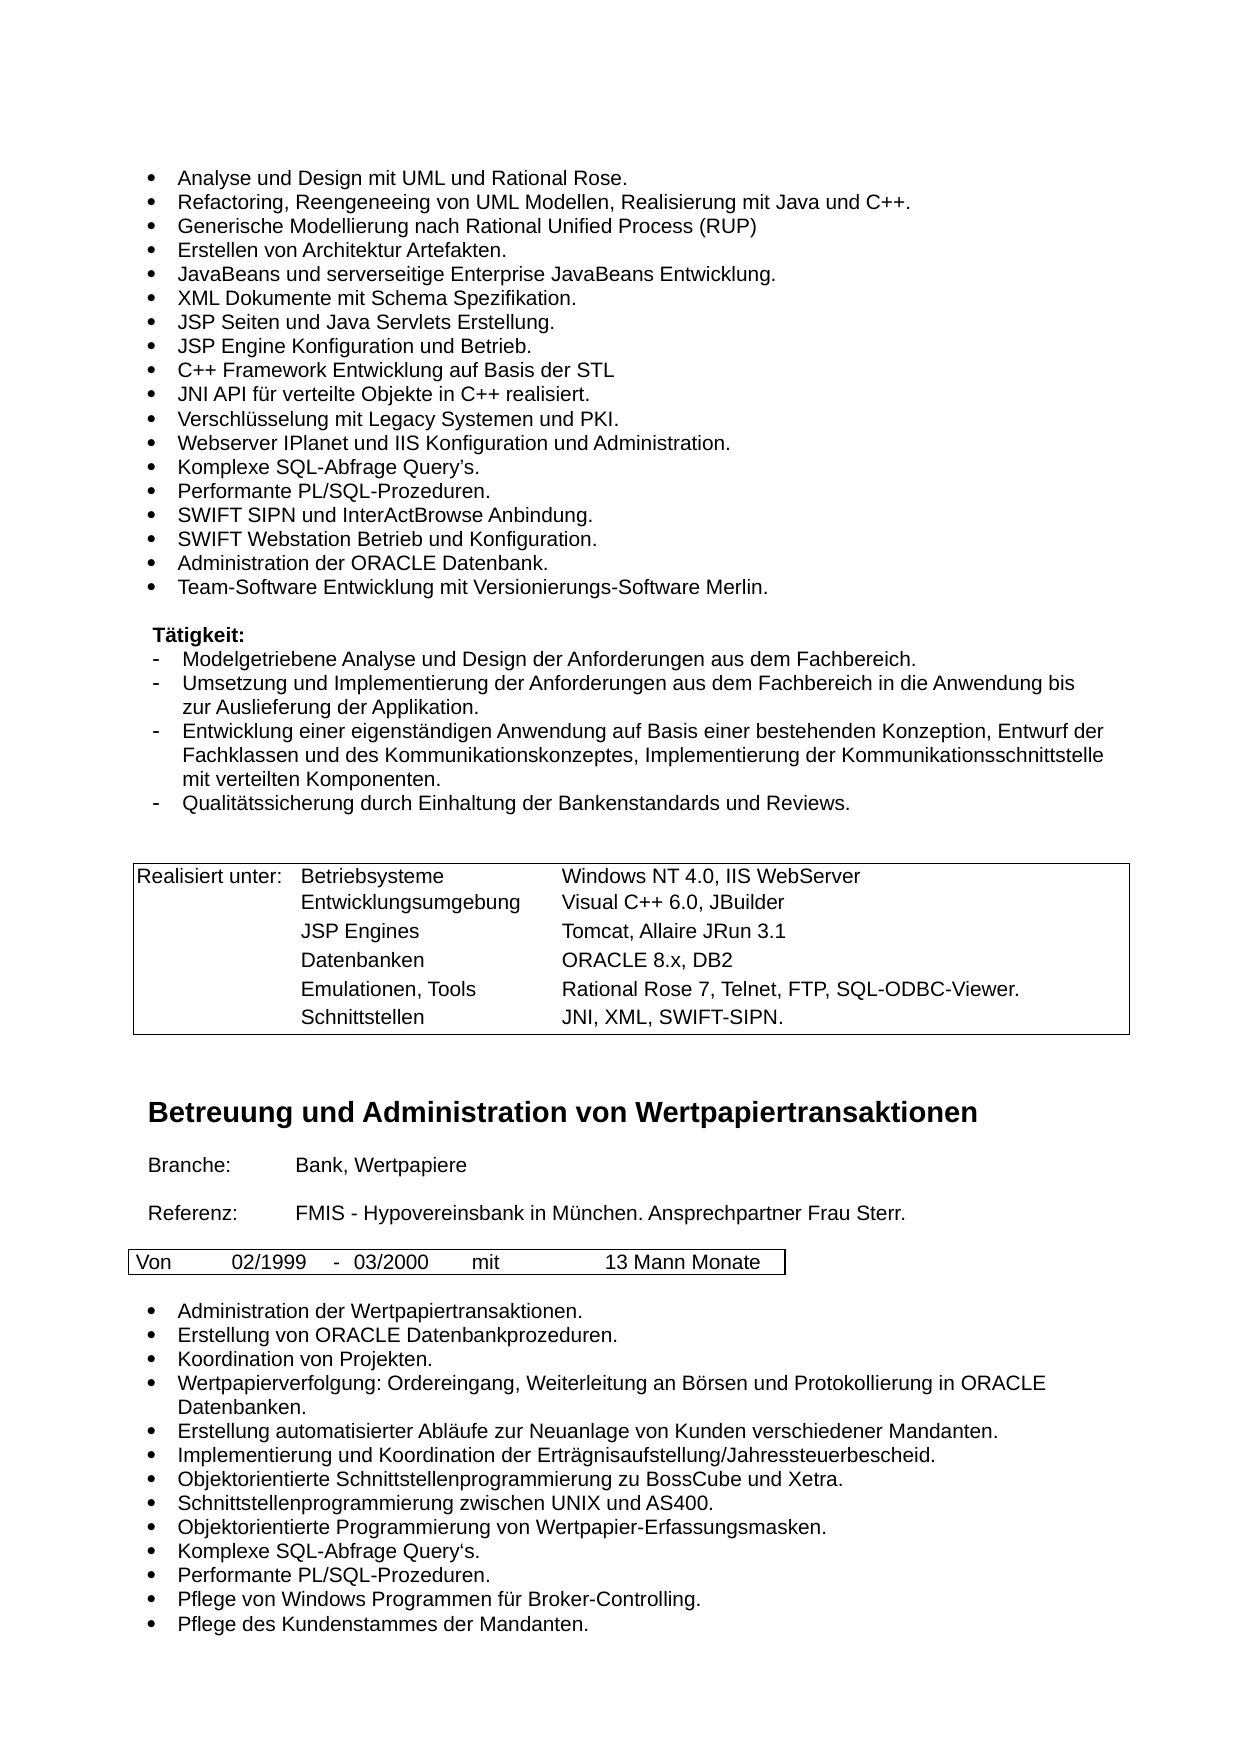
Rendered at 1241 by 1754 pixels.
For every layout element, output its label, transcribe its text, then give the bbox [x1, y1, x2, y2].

table_cell Datenbanken [298, 948, 558, 976]
list Erstellung automatisierter Abläufe zur Neuanlage von Kunden verschiedener Mandanten. [148, 1419, 1110, 1443]
list Verschlüsselung mit Legacy Systemen und PKI. [148, 406, 1110, 430]
table_cell JSP Engines [298, 919, 558, 948]
table_header 03/2000 [346, 1250, 464, 1274]
table_header Von [129, 1250, 224, 1274]
table_cell JNI, XML, SWIFT-SIPN. [559, 1005, 1129, 1034]
table_cell [134, 976, 297, 1005]
text Tätigkeit: [152, 623, 1110, 647]
list JSP Engine Konfiguration und Betrieb. [148, 334, 1110, 358]
table_cell Visual C++ 6.0, JBuilder [559, 890, 1129, 919]
table_cell ORACLE 8.x, DB2 [559, 948, 1129, 976]
list Performante PL/SQL-Prozeduren. [148, 478, 1110, 503]
list Objektorientierte Schnittstellenprogrammierung zu BossCube und Xetra. [148, 1467, 1110, 1491]
list Analyse und Design mit UML und Rational Rose. [148, 166, 1110, 190]
table_cell [134, 948, 297, 976]
list JSP Seiten und Java Servlets Erstellung. [148, 310, 1110, 334]
list Administration der ORACLE Datenbank. [148, 551, 1110, 575]
table_cell [134, 1005, 297, 1034]
list Generische Modellierung nach Rational Unified Process (RUP) [148, 214, 1110, 238]
text Referenz: FMIS - Hypovereinsbank in München. Ansprechpartner Frau Sterr. [148, 1201, 1110, 1225]
list SWIFT Webstation Betrieb und Konfiguration. [148, 527, 1110, 551]
list Modelgetriebene Analyse und Design der Anforderungen aus dem Fachbereich. [152, 647, 1110, 671]
list Komplexe SQL-Abfrage Query’s. [148, 454, 1110, 478]
list Administration der Wertpapiertransaktionen. [148, 1299, 1110, 1323]
table_header Betriebsysteme [298, 864, 558, 890]
table_cell [134, 890, 297, 919]
subtitle Betreuung und Administration von Wertpapiertransaktionen [148, 1095, 1110, 1129]
list JavaBeans und serverseitige Enterprise JavaBeans Entwicklung. [148, 262, 1110, 286]
list Performante PL/SQL-Prozeduren. [148, 1563, 1110, 1587]
list Qualitätssicherung durch Einhaltung der Bankenstandards und Reviews. [152, 791, 1110, 815]
table_cell Schnittstellen [298, 1005, 558, 1034]
list Webserver IPlanet und IIS Konfiguration und Administration. [148, 430, 1110, 454]
table_header mit [464, 1250, 597, 1274]
list SWIFT SIPN und InterActBrowse Anbindung. [148, 503, 1110, 527]
list Wertpapierverfolgung: Ordereingang, Weiterleitung an Börsen und Protokollierung in ORACLE Datenbanken. [148, 1371, 1110, 1419]
list Team-Software Entwicklung mit Versionierungs-Software Merlin. [148, 575, 1110, 599]
list Implementierung und Koordination der Erträgnisaufstellung/Jahressteuerbescheid. [148, 1443, 1110, 1467]
list Umsetzung und Implementierung der Anforderungen aus dem Fachbereich in die Anwendung bis zur Auslieferung der Applikation. [152, 671, 1110, 719]
list Koordination von Projekten. [148, 1347, 1110, 1371]
list Refactoring, Reengeneeing von UML Modellen, Realisierung mit Java und C++. [148, 190, 1110, 214]
list Entwicklung einer eigenständigen Anwendung auf Basis einer bestehenden Konzeption, Entwurf der Fachklassen und des Kommunikationskonzeptes, Implementierung der Kommunikationsschnittstelle mit verteilten Komponenten. [152, 719, 1110, 791]
list Pflege von Windows Programmen für Broker-Controlling. [148, 1587, 1110, 1611]
table_header Realisiert unter: [134, 864, 297, 890]
table_header - [326, 1250, 346, 1274]
table_cell [134, 919, 297, 948]
table_cell Emulationen, Tools [298, 976, 558, 1005]
table_cell Rational Rose 7, Telnet, FTP, SQL-ODBC-Viewer. [559, 976, 1129, 1005]
list XML Dokumente mit Schema Spezifikation. [148, 286, 1110, 310]
list Schnittstellenprogrammierung zwischen UNIX und AS400. [148, 1491, 1110, 1515]
text Branche: Bank, Wertpapiere [148, 1153, 1110, 1177]
list Objektorientierte Programmierung von Wertpapier-Erfassungsmasken. [148, 1515, 1110, 1539]
list Komplexe SQL-Abfrage Query‘s. [148, 1539, 1110, 1563]
table_header Windows NT 4.0, IIS WebServer [559, 864, 1129, 890]
list Erstellung von ORACLE Datenbankprozeduren. [148, 1323, 1110, 1347]
table_header 13 Mann Monate [597, 1250, 784, 1274]
list C++ Framework Entwicklung auf Basis der STL [148, 358, 1110, 382]
list Erstellen von Architektur Artefakten. [148, 238, 1110, 262]
list Pflege des Kundenstammes der Mandanten. [148, 1611, 1110, 1635]
table_cell Entwicklungsumgebung [298, 890, 558, 919]
table_cell Tomcat, Allaire JRun 3.1 [559, 919, 1129, 948]
table_header 02/1999 [224, 1250, 326, 1274]
list JNI API für verteilte Objekte in C++ realisiert. [148, 382, 1110, 406]
